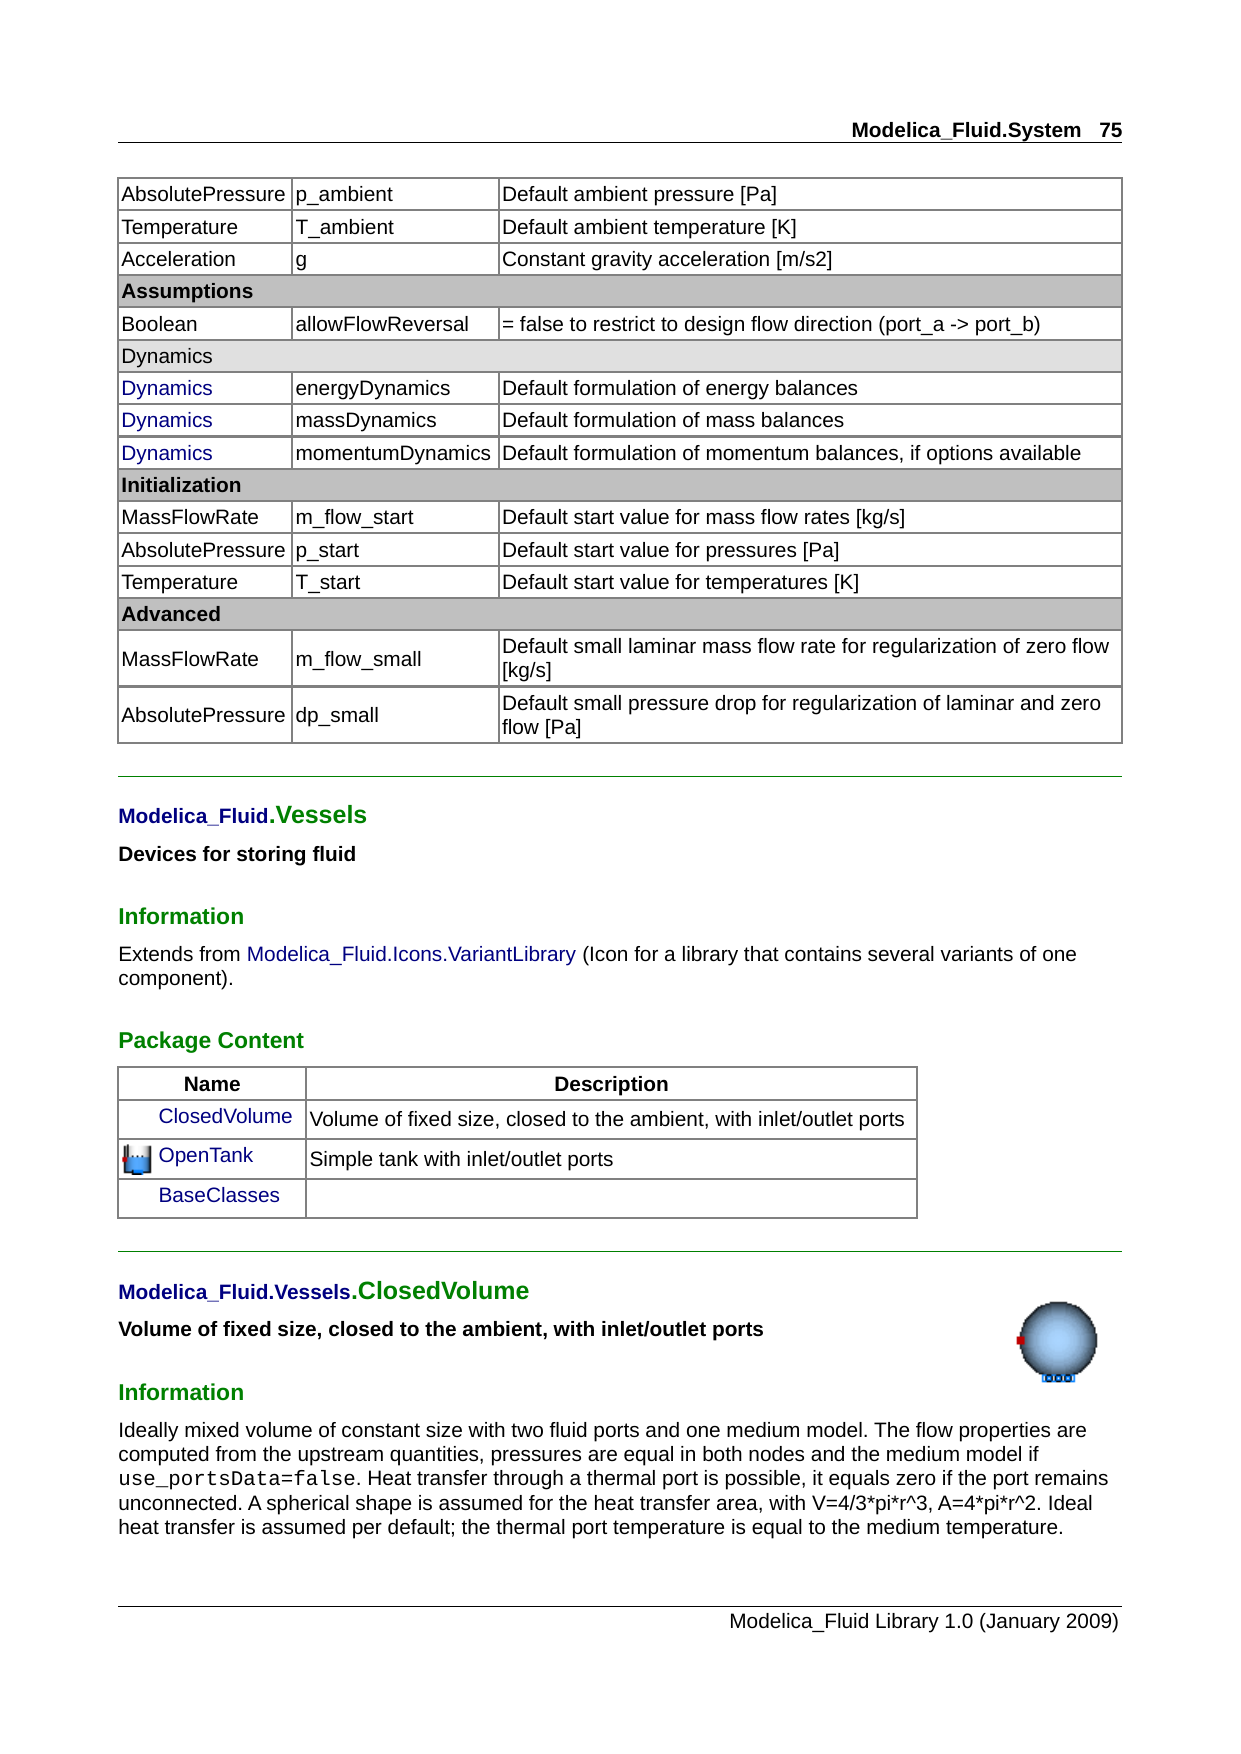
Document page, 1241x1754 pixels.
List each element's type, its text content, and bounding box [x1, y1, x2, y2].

table_cell Assumptions [119, 276, 1121, 306]
table_cell Default formulation of mass balances [500, 405, 1121, 435]
subtitle Package Content [118, 1027, 1122, 1054]
table_cell Acceleration [119, 244, 291, 274]
table_cell AbsolutePressure [119, 179, 291, 209]
table_cell OpenTank [119, 1140, 305, 1178]
table_header Description [307, 1068, 916, 1098]
table_cell Dynamics [119, 373, 291, 403]
table_cell = false to restrict to design flow direction (port_a -> port_b) [500, 308, 1121, 338]
table_cell Default formulation of energy balances [500, 373, 1121, 403]
table_cell Volume of fixed size, closed to the ambient, with inlet/outlet ports [307, 1101, 916, 1138]
picture [121, 1143, 153, 1175]
table_cell Dynamics [119, 341, 1121, 371]
table_cell Simple tank with inlet/outlet ports [307, 1140, 916, 1178]
table_cell p_start [293, 534, 498, 564]
table_cell Default ambient temperature [K] [500, 211, 1121, 242]
table_cell Initialization [119, 470, 1121, 500]
table_cell AbsolutePressure [119, 688, 291, 742]
table_cell dp_small [293, 688, 498, 742]
table_cell BaseClasses [119, 1180, 305, 1217]
table_cell g [293, 244, 498, 274]
table_cell MassFlowRate [119, 631, 291, 685]
table_cell Default small laminar mass flow rate for regularization of zero flow [kg/s] [500, 631, 1121, 685]
table_cell AbsolutePressure [119, 534, 291, 564]
table_cell Temperature [119, 567, 291, 597]
table_cell MassFlowRate [119, 502, 291, 532]
table_cell Default start value for mass flow rates [kg/s] [500, 502, 1121, 532]
table_cell m_flow_start [293, 502, 498, 532]
table_cell Dynamics [119, 405, 291, 435]
table_cell p_ambient [293, 179, 498, 209]
table_cell Dynamics [119, 438, 291, 468]
subtitle Modelica_Fluid.Vessels [118, 800, 1122, 829]
table_cell Temperature [119, 211, 291, 242]
table_cell T_ambient [293, 211, 498, 242]
subtitle Modelica_Fluid.Vessels.ClosedVolume [118, 1276, 993, 1305]
table_cell energyDynamics [293, 373, 498, 403]
table_cell m_flow_small [293, 631, 498, 685]
subtitle Information [118, 1378, 993, 1405]
subtitle Information [118, 903, 1122, 929]
table_header Name [119, 1068, 305, 1098]
table_cell Default small pressure drop for regularization of laminar and zero flow [Pa] [500, 688, 1121, 742]
picture [995, 1278, 1120, 1403]
table_cell T_start [293, 567, 498, 597]
table_cell Default start value for pressures [Pa] [500, 534, 1121, 564]
table_cell Default start value for temperatures [K] [500, 567, 1121, 597]
table_cell Boolean [119, 308, 291, 338]
table_cell ClosedVolume [119, 1101, 305, 1138]
text Volume of fixed size, closed to the ambient, with inlet/outlet ports [118, 1317, 993, 1341]
table_cell allowFlowReversal [293, 308, 498, 338]
table_cell Default ambient pressure [Pa] [500, 179, 1121, 209]
table_cell momentumDynamics [293, 438, 498, 468]
table_cell massDynamics [293, 405, 498, 435]
table_cell Constant gravity acceleration [m/s2] [500, 244, 1121, 274]
table_cell [307, 1180, 916, 1217]
table_cell Advanced [119, 599, 1121, 629]
text Devices for storing fluid [118, 842, 1122, 866]
table_cell Default formulation of momentum balances, if options available [500, 438, 1121, 468]
text Ideally mixed volume of constant size with two fluid ports and one medium model. The flow properties are computed from the upstream quantities, pressures are equal in both nodes and the medium model if use_portsData=false. Heat transfer through a thermal port is possible, it equals zero if the port remains unconnected. A spherical shape is assumed for the heat transfer area, with V=4/3*pi*r^3, A=4*pi*r^2. Ideal heat transfer is assumed per default; the thermal port temperature is equal to the medium temperature. [118, 1417, 1122, 1539]
text Extends from Modelica_Fluid.Icons.VariantLibrary (Icon for a library that contains several variants of one component). [118, 942, 1122, 990]
